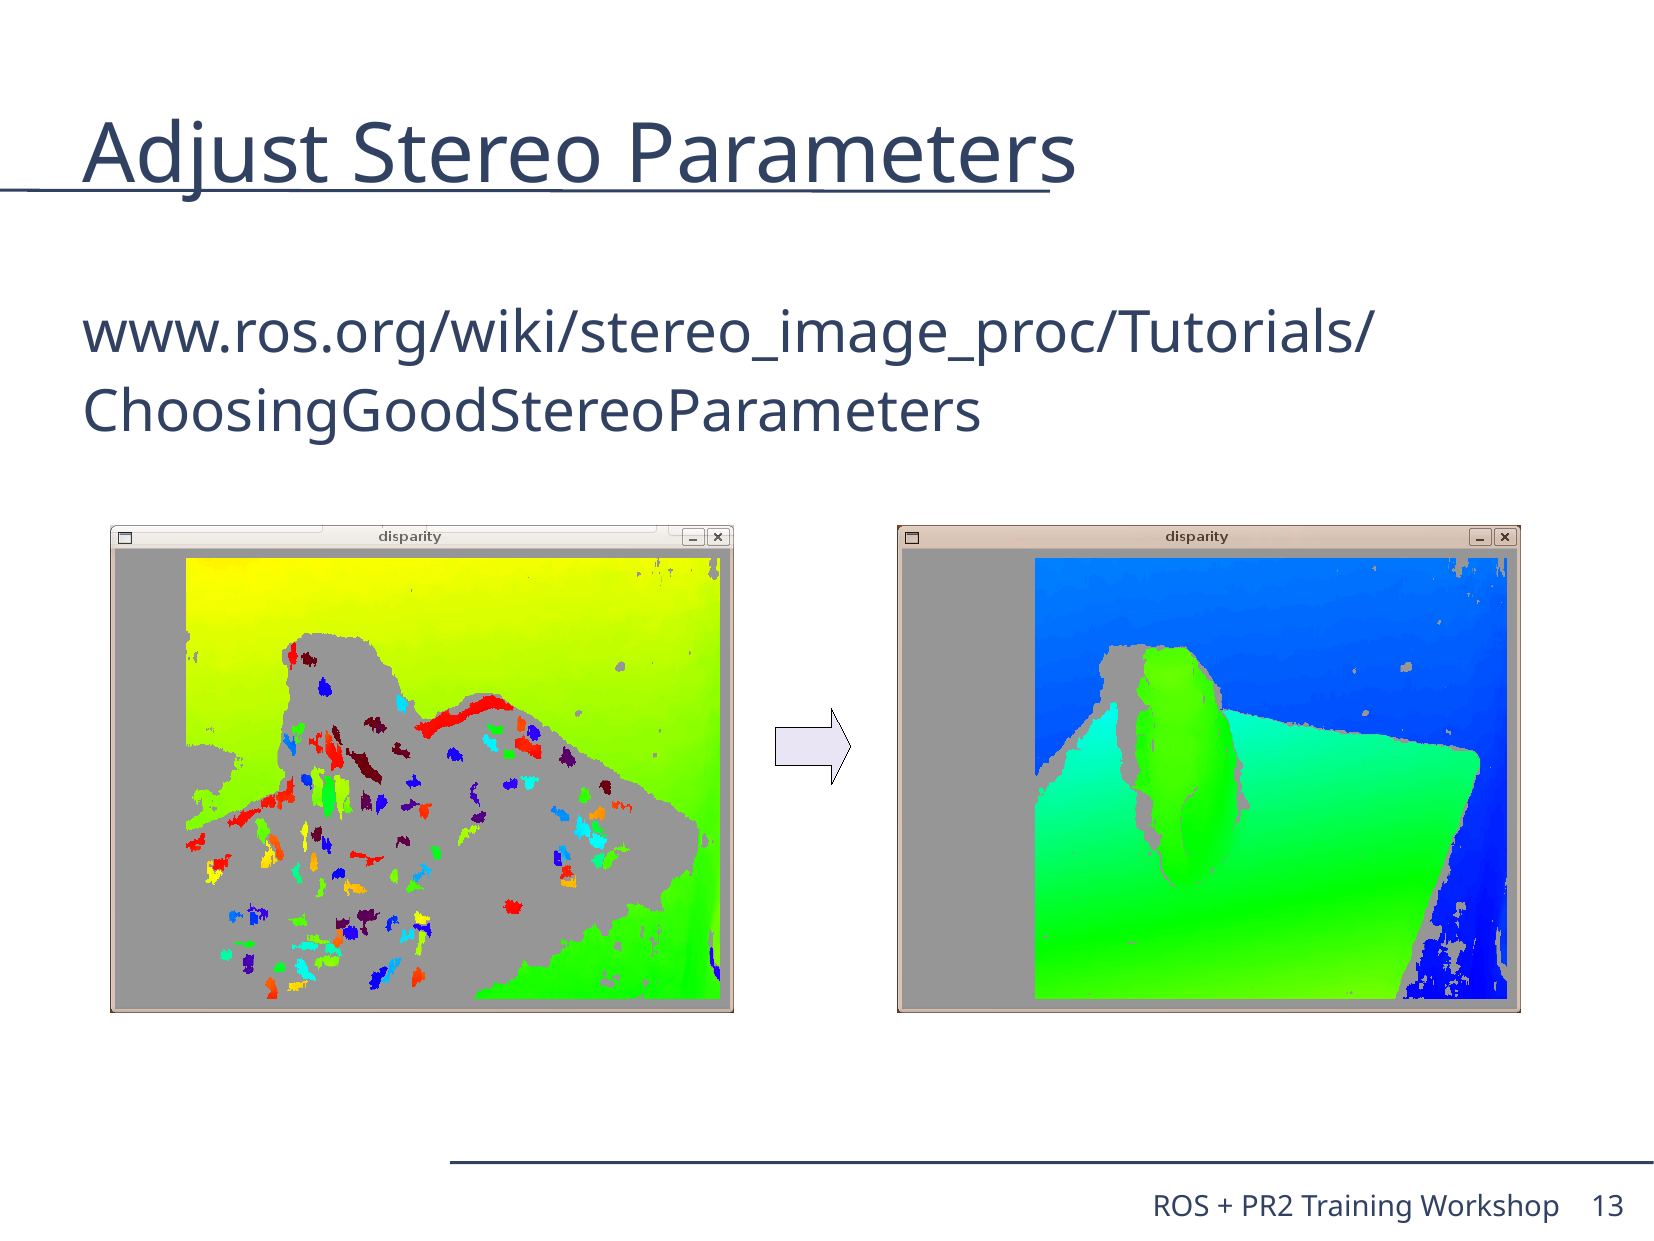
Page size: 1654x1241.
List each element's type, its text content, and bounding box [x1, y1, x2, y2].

picture [110, 525, 734, 1013]
picture [897, 525, 1521, 1013]
title Adjust Stereo Parameters [82, 75, 1571, 226]
list www.ros.org/wiki/stereo_image_proc/Tutorials/ChoosingGoodStereoParameters [82, 290, 1571, 638]
text_box [775, 708, 851, 785]
